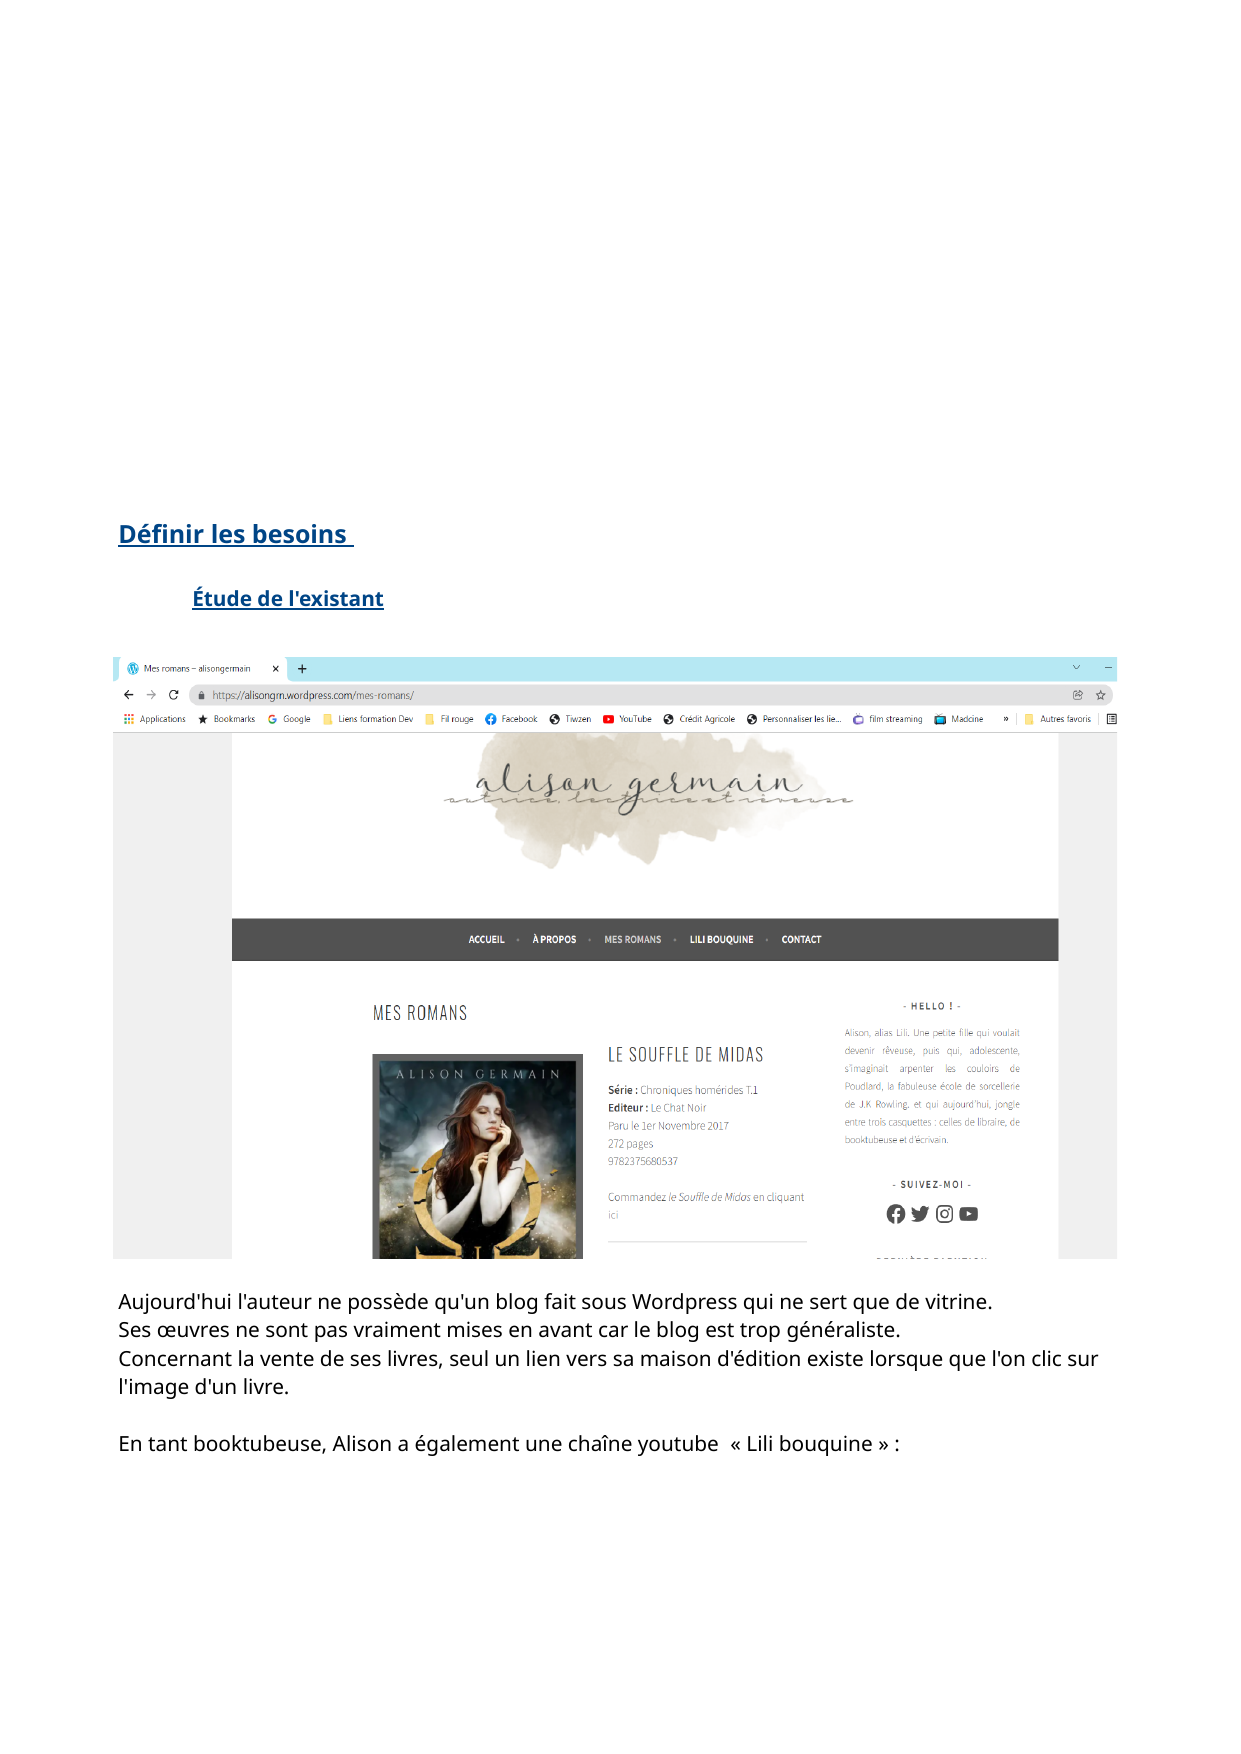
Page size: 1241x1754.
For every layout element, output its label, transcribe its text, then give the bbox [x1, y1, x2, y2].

text Étude de l'existant [118, 584, 1122, 613]
text Concernant la vente de ses livres, seul un lien vers sa maison d'édition existe lorsque que l'on clic sur l'image d'un livre. [118, 1344, 1122, 1401]
text Aujourd'hui l'auteur ne possède qu'un blog fait sous Wordpress qui ne sert que de vitrine. [118, 1287, 1122, 1316]
text Ses œuvres ne sont pas vraiment mises en avant car le blog est trop généraliste. [118, 1316, 1122, 1344]
text En tant booktubeuse, Alison a également une chaîne youtube « Lili bouquine » : [118, 1429, 1122, 1458]
text Définir les besoins [118, 516, 1122, 550]
